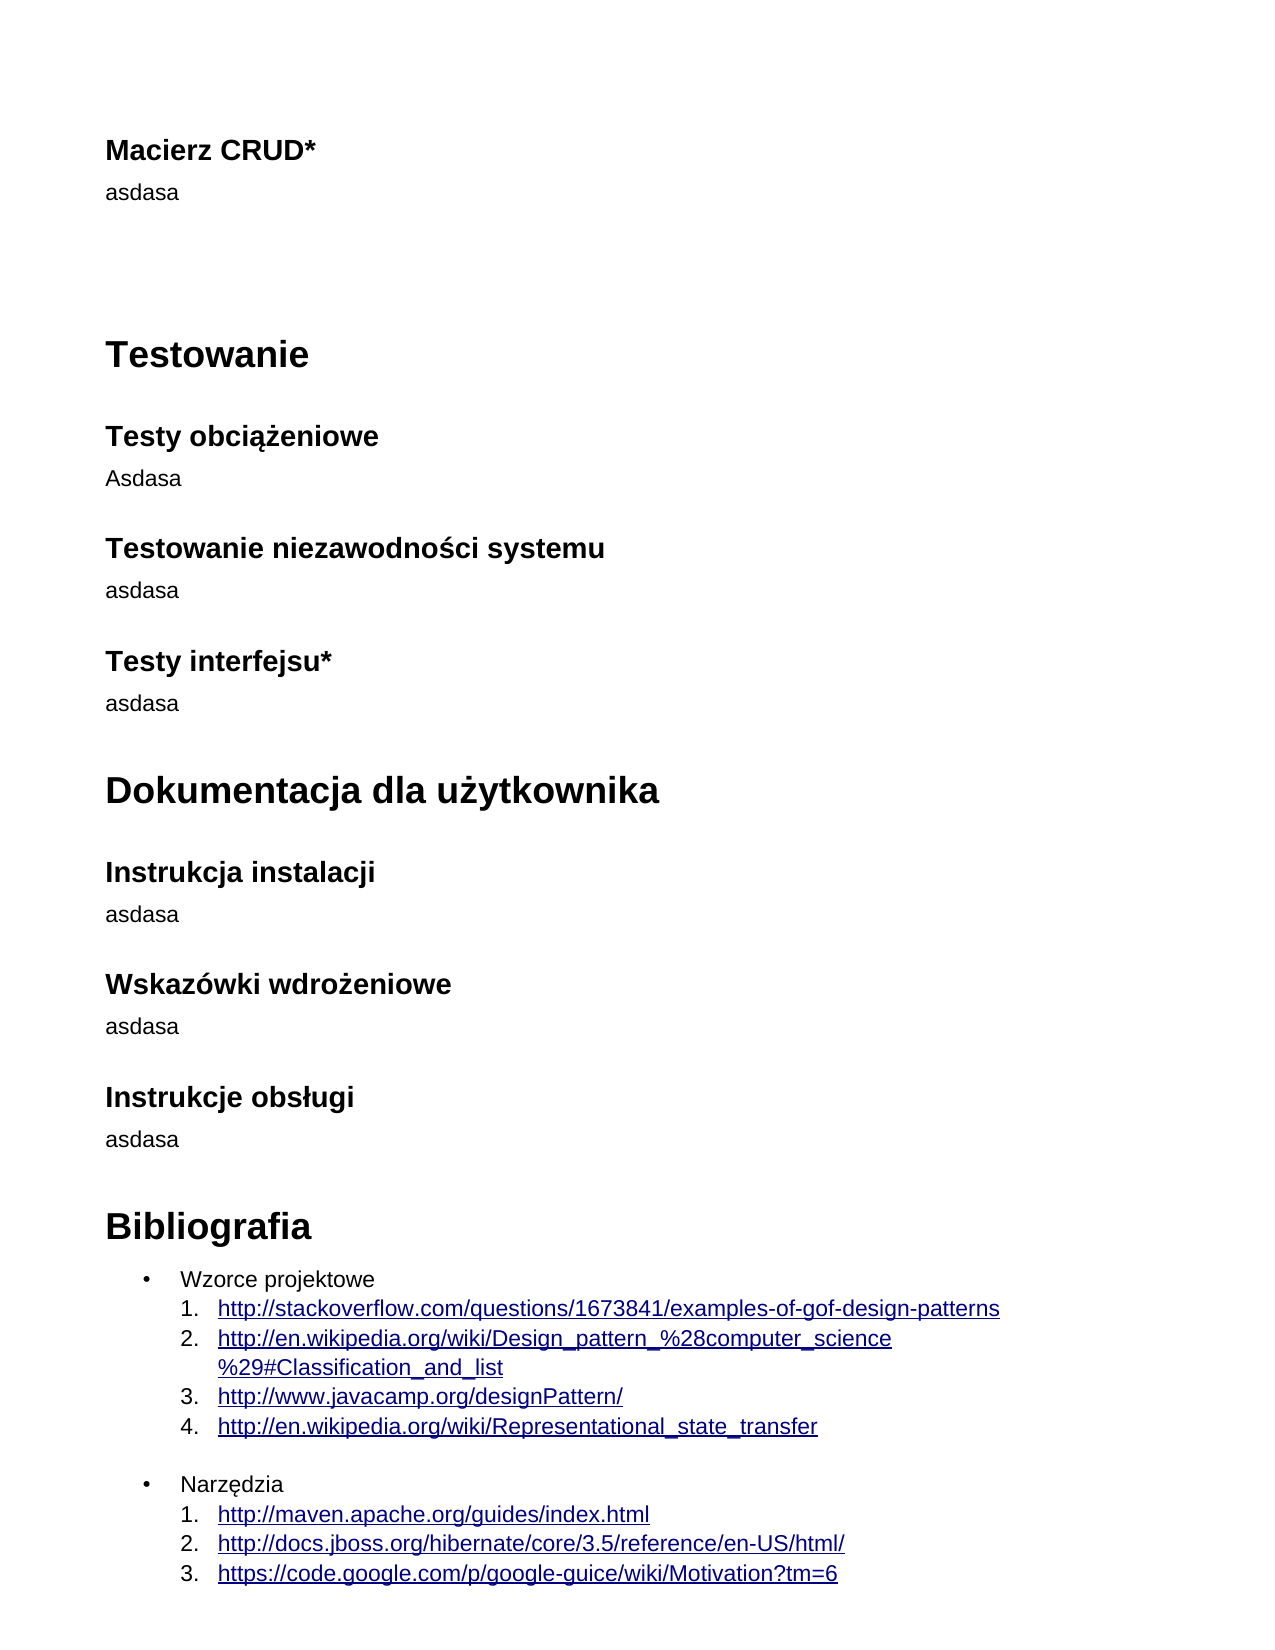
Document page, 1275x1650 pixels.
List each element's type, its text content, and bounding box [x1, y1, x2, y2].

subtitle Macierz CRUD* [105, 134, 1170, 167]
list http://www.javacamp.org/designPattern/ [180, 1384, 1170, 1409]
subtitle Instrukcja instalacji [105, 856, 1170, 888]
subtitle Bibliografia [105, 1206, 1170, 1248]
subtitle Testowanie niezawodności systemu [105, 532, 1170, 565]
subtitle Testy interfejsu* [105, 645, 1170, 677]
text asdasa [105, 901, 1170, 927]
list https://code.google.com/p/google-guice/wiki/Motivation?tm=6 [180, 1560, 1170, 1586]
text asdasa [105, 578, 1170, 603]
list http://en.wikipedia.org/wiki/Representational_state_transfer [180, 1413, 1170, 1439]
list http://maven.apache.org/guides/index.html [180, 1501, 1170, 1527]
list http://en.wikipedia.org/wiki/Design_pattern_%28computer_science%29#Classification_and_list [180, 1325, 1170, 1380]
subtitle Testy obciążeniowe [105, 419, 1170, 452]
subtitle Dokumentacja dla użytkownika [105, 770, 1170, 812]
text Asdasa [105, 465, 1170, 491]
subtitle Testowanie [105, 334, 1170, 376]
text asdasa [105, 180, 1170, 205]
list Wzorce projektowe [143, 1266, 1170, 1292]
list http://stackoverflow.com/questions/1673841/examples-of-gof-design-patterns [180, 1296, 1170, 1321]
text asdasa [105, 691, 1170, 716]
text asdasa [105, 1014, 1170, 1039]
list Narzędzia [143, 1472, 1170, 1498]
list http://docs.jboss.org/hibernate/core/3.5/reference/en-US/html/ [180, 1531, 1170, 1556]
text asdasa [105, 1126, 1170, 1152]
subtitle Instrukcje obsługi [105, 1081, 1170, 1113]
subtitle Wskazówki wdrożeniowe [105, 968, 1170, 1001]
